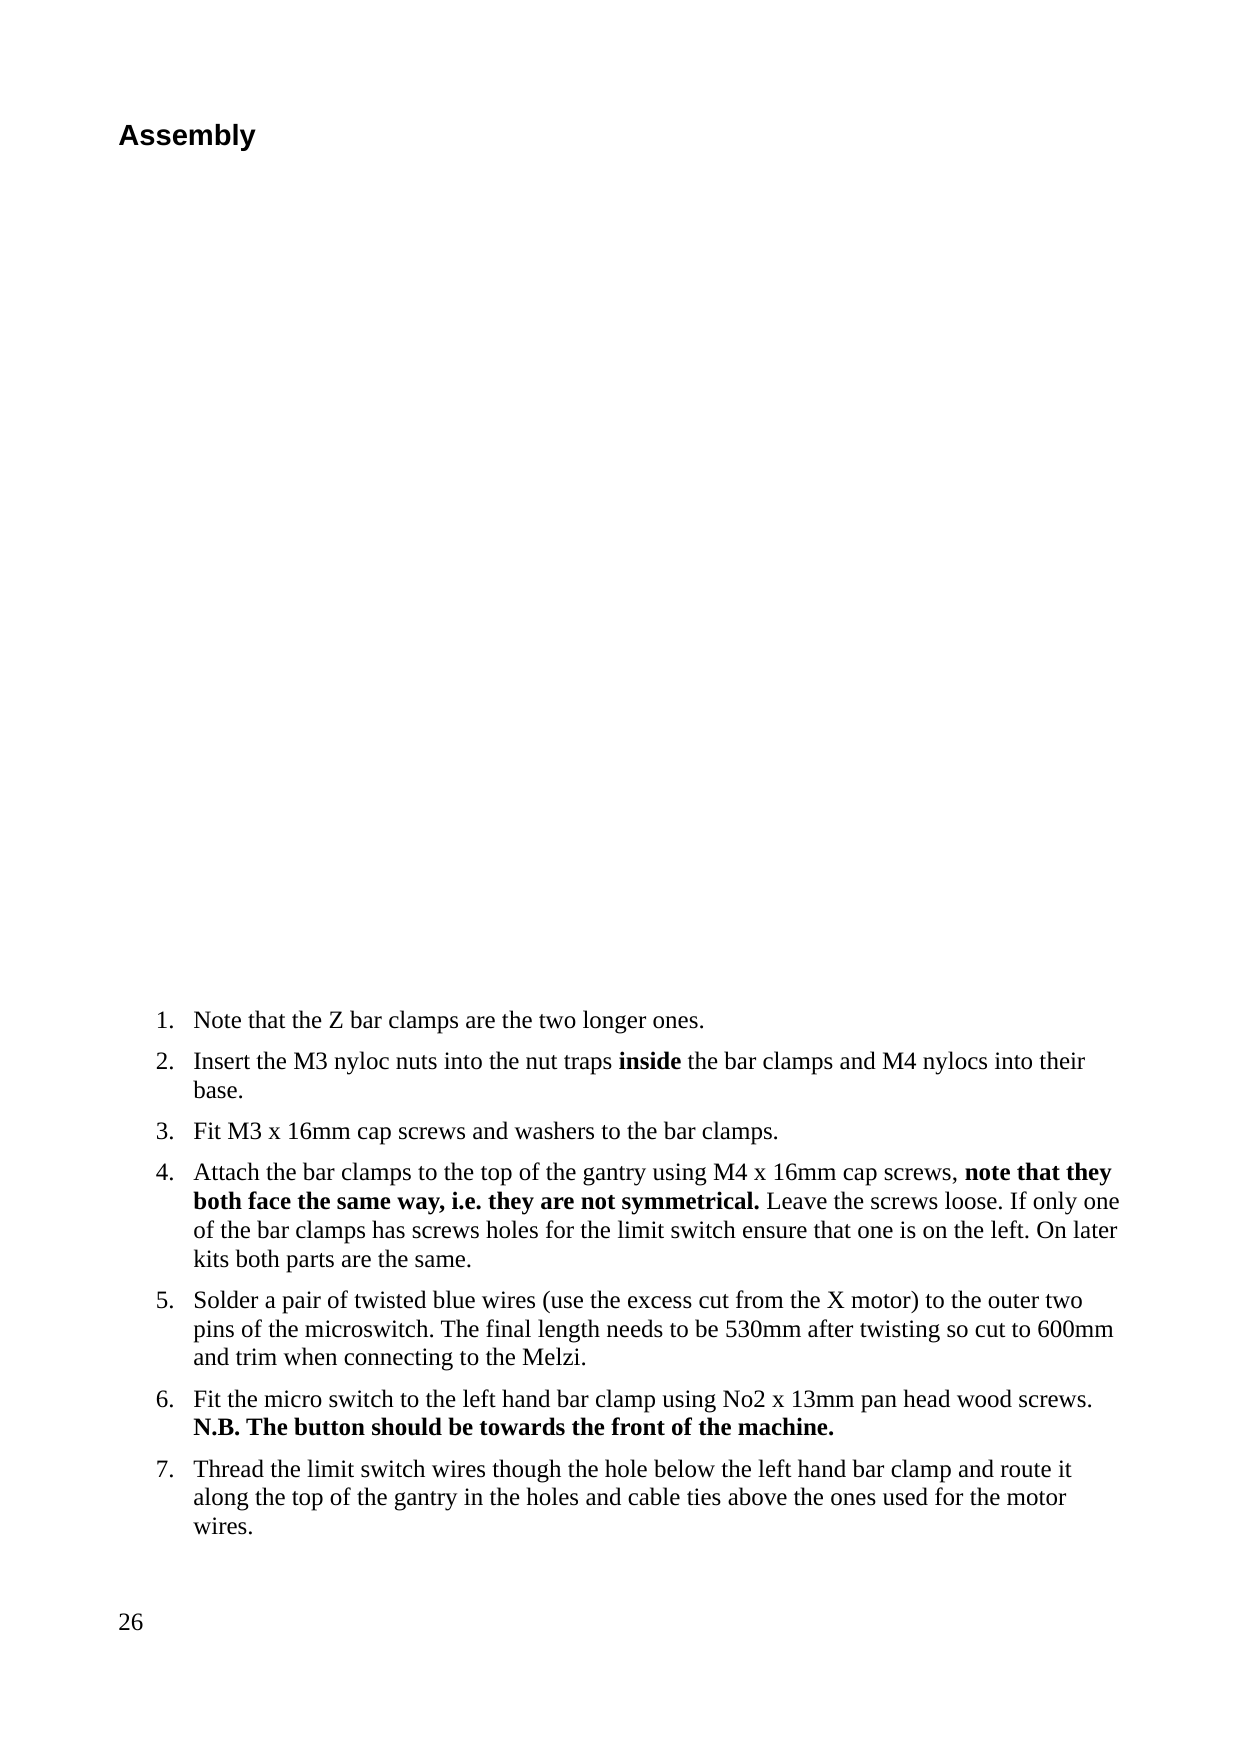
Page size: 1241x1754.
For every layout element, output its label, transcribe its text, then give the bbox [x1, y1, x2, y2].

list Solder a pair of twisted blue wires (use the excess cut from the X motor) to the outer two pins of the microswitch. The final length needs to be 530mm after twisting so cut to 600mm and trim when connecting to the Melzi. [156, 1285, 1122, 1371]
list Attach the bar clamps to the top of the gantry using M4 x 16mm cap screws, note that they both face the same way, i.e. they are not symmetrical. Leave the screws loose. If only one of the bar clamps has screws holes for the limit switch ensure that one is on the left. On later kits both parts are the same. [156, 1157, 1122, 1272]
list Insert the M3 nyloc nuts into the nut traps inside the bar clamps and M4 nylocs into their base. [156, 1046, 1122, 1104]
subtitle Assembly [118, 118, 1122, 152]
list Note that the Z bar clamps are the two longer ones. [156, 1005, 1122, 1034]
list Fit the micro switch to the left hand bar clamp using No2 x 13mm pan head wood screws. N.B. The button should be towards the front of the machine. [156, 1384, 1122, 1441]
list Thread the limit switch wires though the hole below the left hand bar clamp and route it along the top of the gantry in the holes and cable ties above the ones used for the motor wires. [156, 1454, 1122, 1540]
list Fit M3 x 16mm cap screws and washers to the bar clamps. [156, 1116, 1122, 1145]
